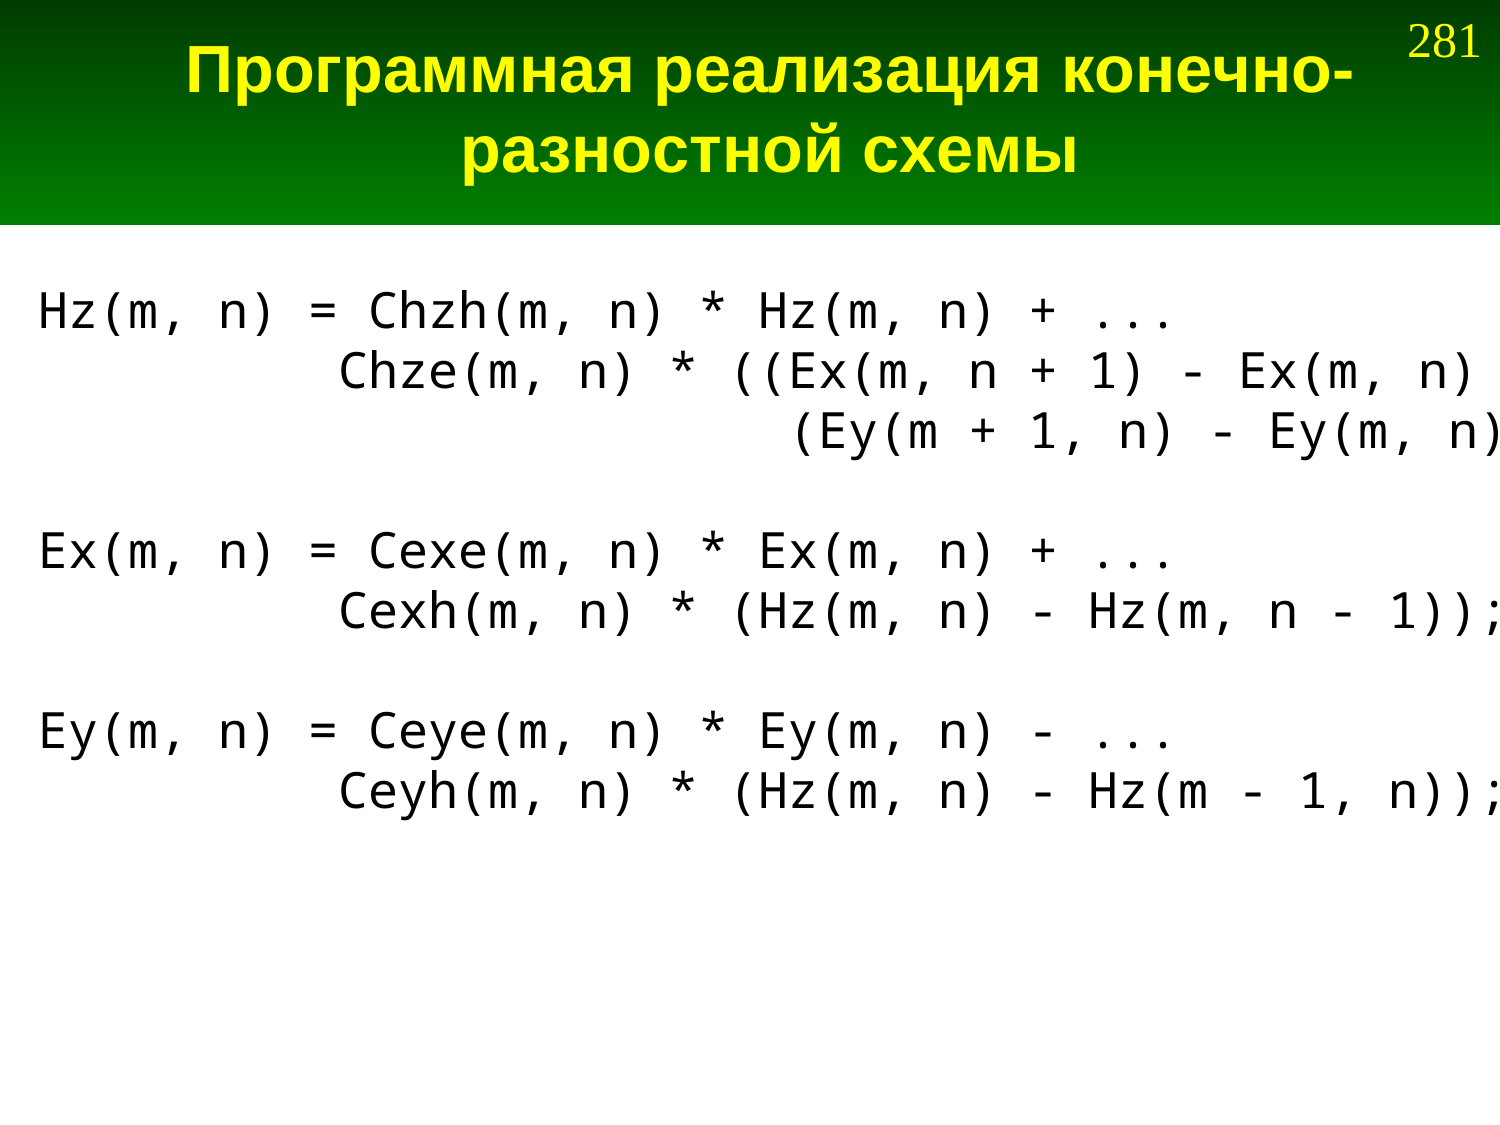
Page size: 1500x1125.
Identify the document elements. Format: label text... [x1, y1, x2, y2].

title Программная реализация конечно-разностной схемы [100, 7, 1441, 204]
text_box Hz(m, n) = Chzh(m, n) * Hz(m, n) + ... Chze(m, n) * ((Ex(m, n + 1) - Ex(m, n) -... (Ey(m + 1, n) - Ey(m, n))); Ex(m, n) = Cexe(m, n) * Ex(m, n) + ... Cexh(m, n) * (Hz(m, n) - Hz(m, n - 1)); Ey(m, n) = Ceye(m, n) * Ey(m, n) - ... Ceyh(m, n) * (Hz(m, n) - Hz(m - 1, n)); [23, 271, 1429, 827]
